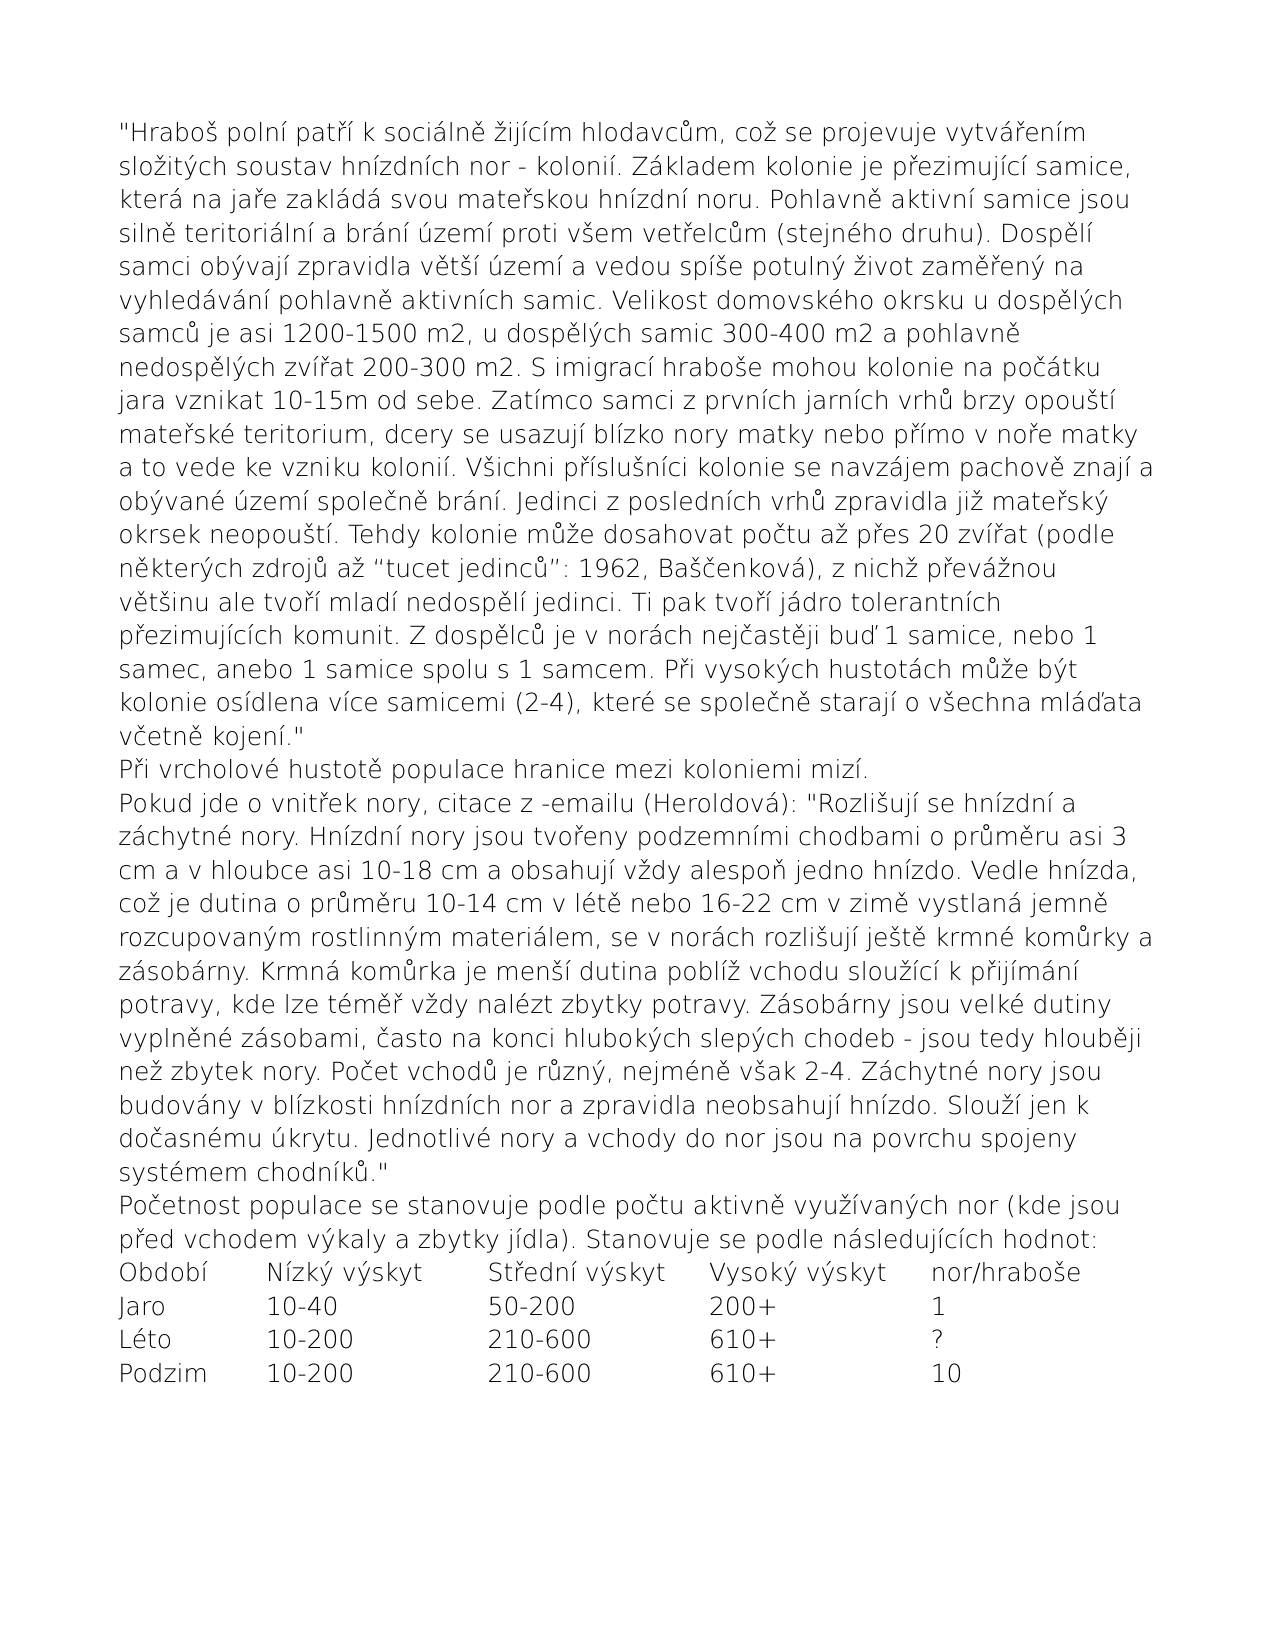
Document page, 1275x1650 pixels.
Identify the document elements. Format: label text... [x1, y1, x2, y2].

text Období Nízký výskyt Střední výskyt Vysoký výskyt nor/hraboše [118, 1258, 1157, 1288]
text Léto 10-200 210-600 610+ ? [118, 1326, 1157, 1355]
text Početnost populace se stanovuje podle počtu aktivně využívaných nor (kde jsou před vchodem výkaly a zbytky jídla). Stanovuje se podle následujících hodnot: [118, 1191, 1157, 1254]
text "Hraboš polní patří k sociálně žijícím hlodavcům, což se projevuje vytvářením složitých soustav hnízdních nor - kolonií. Základem kolonie je přezimující samice, která na jaře zakládá svou mateřskou hnízdní noru. Pohlavně aktivní samice jsou silně teritoriální a brání území proti všem vetřelcům (stejného druhu). Dospělí samci obývají zpravidla větší území a vedou spíše potulný život zaměřený na vyhledávání pohlavně aktivních samic. Velikost domovského okrsku u dospělých samců je asi 1200-1500 m2, u dospělých samic 300-400 m2 a pohlavně nedospělých zvířat 200-300 m2. S imigrací hraboše mohou kolonie na počátku jara vznikat 10-15m od sebe. Zatímco samci z prvních jarních vrhů brzy opouští mateřské teritorium, dcery se usazují blízko nory matky nebo přímo v noře matky a to vede ke vzniku kolonií. Všichni příslušníci kolonie se navzájem pachově znají a obývané území společně brání. Jedinci z posledních vrhů zpravidla již mateřský okrsek neopouští. Tehdy kolonie může dosahovat počtu až přes 20 zvířat (podle některých zdrojů až “tucet jedinců”: 1962, Baščenková), z nichž převážnou většinu ale tvoří mladí nedospělí jedinci. Ti pak tvoří jádro tolerantních přezimujících komunit. Z dospělců je v norách nejčastěji buď 1 samice, nebo 1 samec, anebo 1 samice spolu s 1 samcem. Při vysokých hustotách může být kolonie osídlena více samicemi (2-4), které se společně starají o všechna mláďata včetně kojení." [118, 118, 1157, 751]
text Pokud jde o vnitřek nory, citace z -emailu (Heroldová): "Rozlišují se hnízdní a záchytné nory. Hnízdní nory jsou tvořeny podzemními chodbami o průměru asi 3 cm a v hloubce asi 10-18 cm a obsahují vždy alespoň jedno hnízdo. Vedle hnízda, což je dutina o průměru 10-14 cm v létě nebo 16-22 cm v zimě vystlaná jemně rozcupovaným rostlinným materiálem, se v norách rozlišují ještě krmné komůrky a zásobárny. Krmná komůrka je menší dutina poblíž vchodu sloužící k přijímání potravy, kde lze téměř vždy nalézt zbytky potravy. Zásobárny jsou velké dutiny vyplněné zásobami, často na konci hlubokých slepých chodeb - jsou tedy hlouběji než zbytek nory. Počet vchodů je různý, nejméně však 2-4. Záchytné nory jsou budovány v blízkosti hnízdních nor a zpravidla neobsahují hnízdo. Slouží jen k dočasnému úkrytu. Jednotlivé nory a vchody do nor jsou na povrchu spojeny systémem chodníků." [118, 789, 1157, 1187]
text Jaro 10-40 50-200 200+ 1 [118, 1292, 1157, 1321]
text Při vrcholové hustotě populace hranice mezi koloniemi mizí. [118, 755, 1157, 784]
text Podzim 10-200 210-600 610+ 10 [118, 1359, 1157, 1388]
